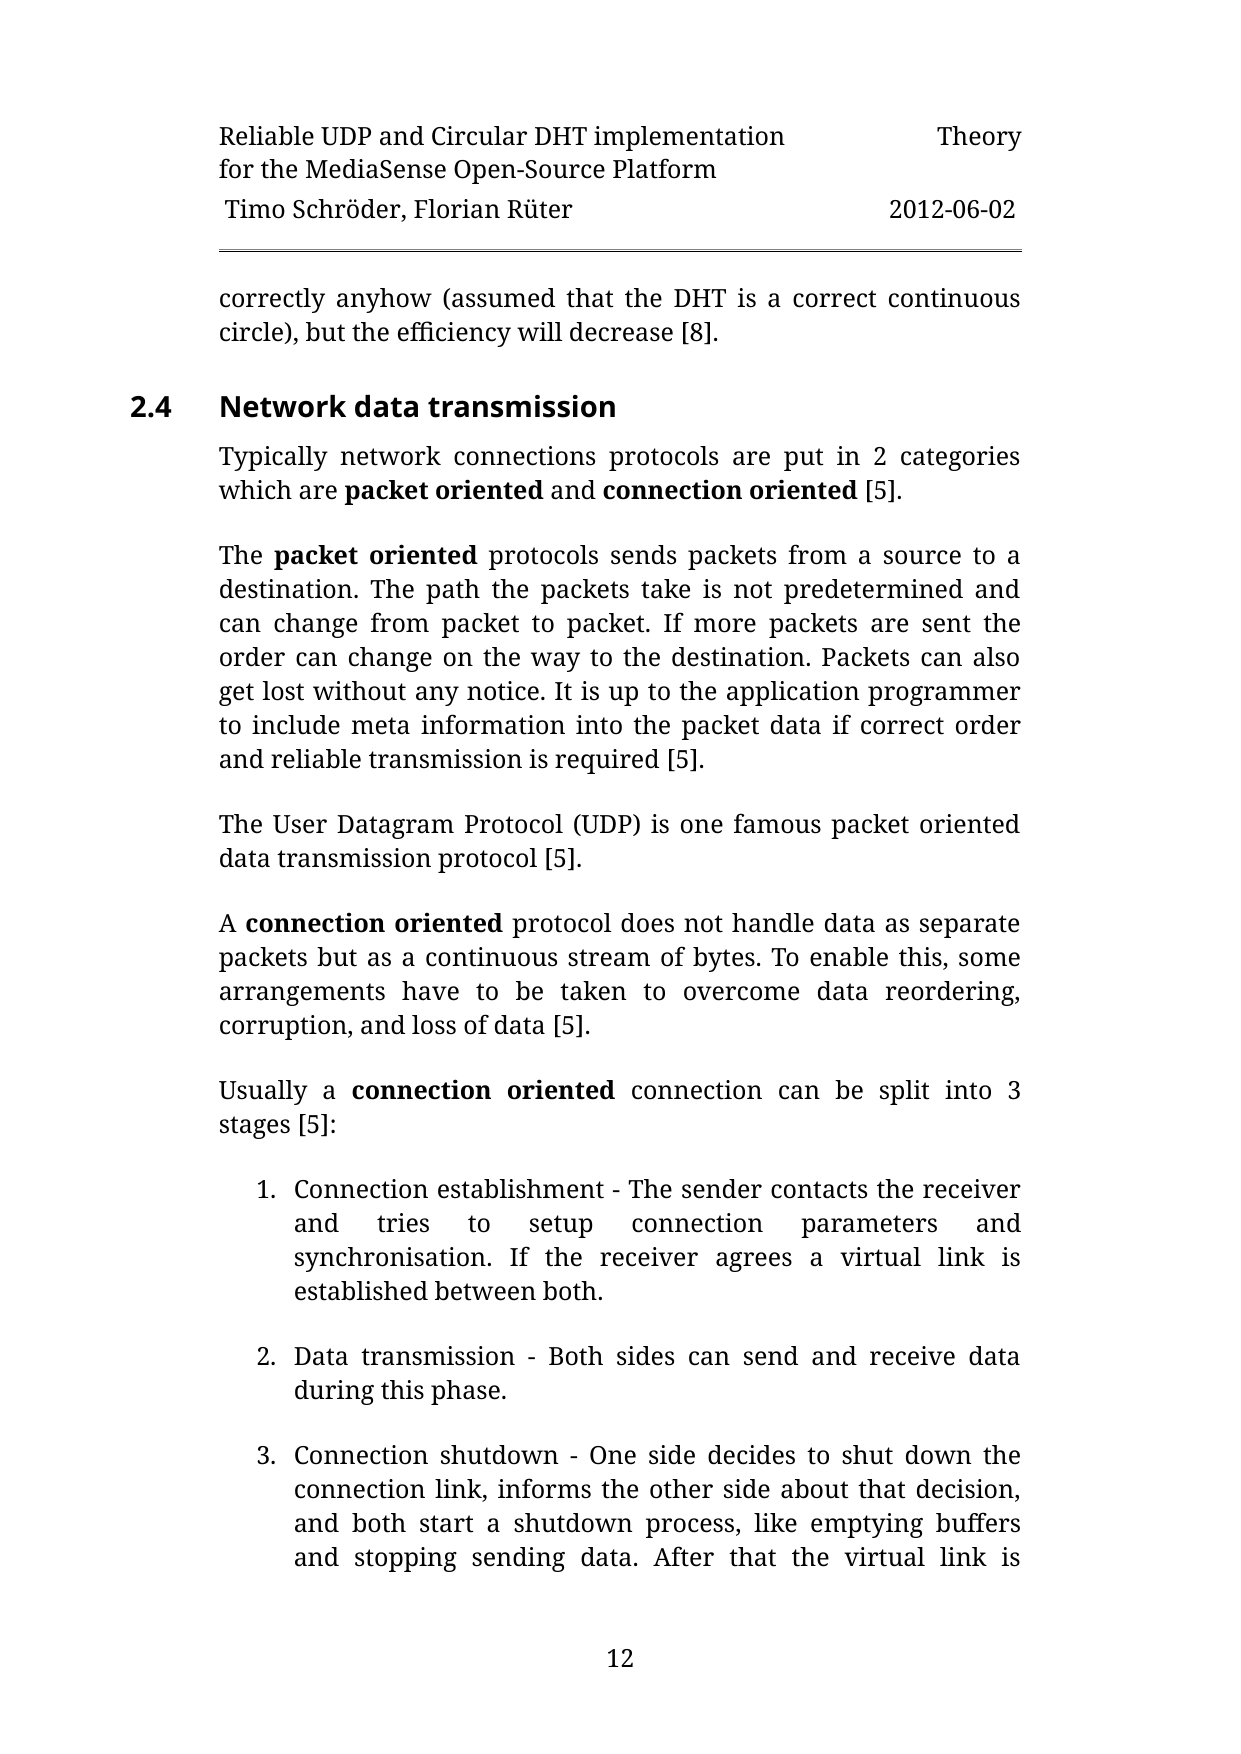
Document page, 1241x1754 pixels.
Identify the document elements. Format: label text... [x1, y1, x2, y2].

text Typically network connections protocols are put in 2 categories which are packet oriented and connection oriented [5]. [218, 439, 1022, 507]
list Connection shutdown - One side decides to shut down the connection link, informs the other side about that decision, and both start a shutdown process, like emptying buffers and stopping sending data. After that the virtual link is [256, 1437, 1022, 1573]
text Usually a connection oriented connection can be split into 3 stages [5]: [218, 1073, 1022, 1141]
list Connection establishment - The sender contacts the receiver and tries to setup connection parameters and synchronisation. If the receiver agrees a virtual link is established between both. [256, 1171, 1022, 1308]
text The packet oriented protocols sends packets from a source to a destination. The path the packets take is not predetermined and can change from packet to packet. If more packets are sent the order can change on the way to the destination. Packets can also get lost without any notice. It is up to the application programmer to include meta information into the packet data if correct order and reliable transmission is required [5]. [218, 538, 1022, 776]
text The User Datagram Protocol (UDP) is one famous packet oriented data transmission protocol [5]. [218, 807, 1022, 875]
text A connection oriented protocol does not handle data as separate packets but as a continuous stream of bytes. To enable this, some arrangements have to be taken to overcome data reordering, corruption, and loss of data [5]. [218, 906, 1022, 1042]
list Data transmission - Both sides can send and receive data during this phase. [256, 1338, 1022, 1407]
subtitle Network data transmission [130, 386, 1022, 426]
text correctly anyhow (assumed that the DHT is a correct continuous circle), but the efficiency will decrease [8]. [218, 281, 1022, 349]
